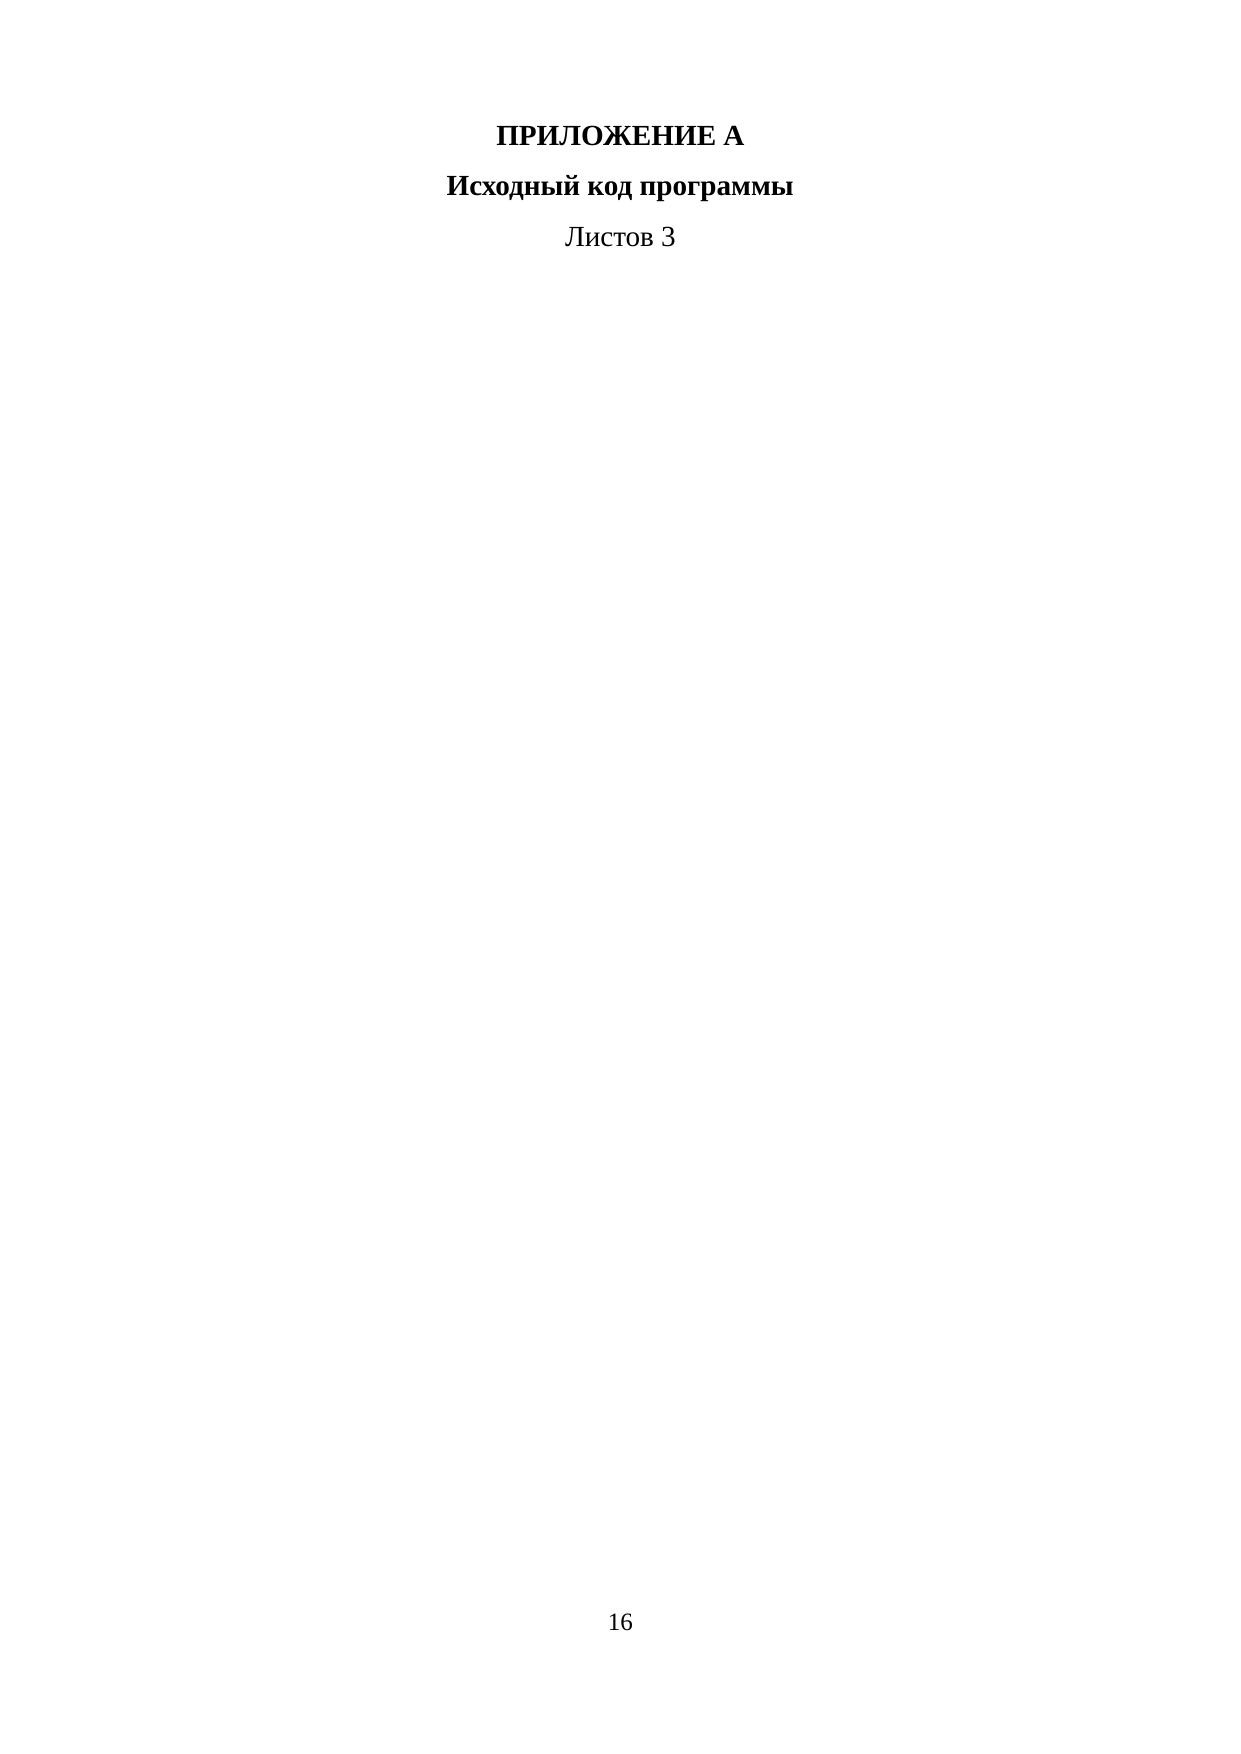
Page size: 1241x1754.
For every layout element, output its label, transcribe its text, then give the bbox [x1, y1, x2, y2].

text Исходный код программы [118, 168, 1122, 202]
subtitle ПРИЛОЖЕНИЕ А [118, 118, 1122, 152]
text Листов 3 [118, 219, 1122, 252]
